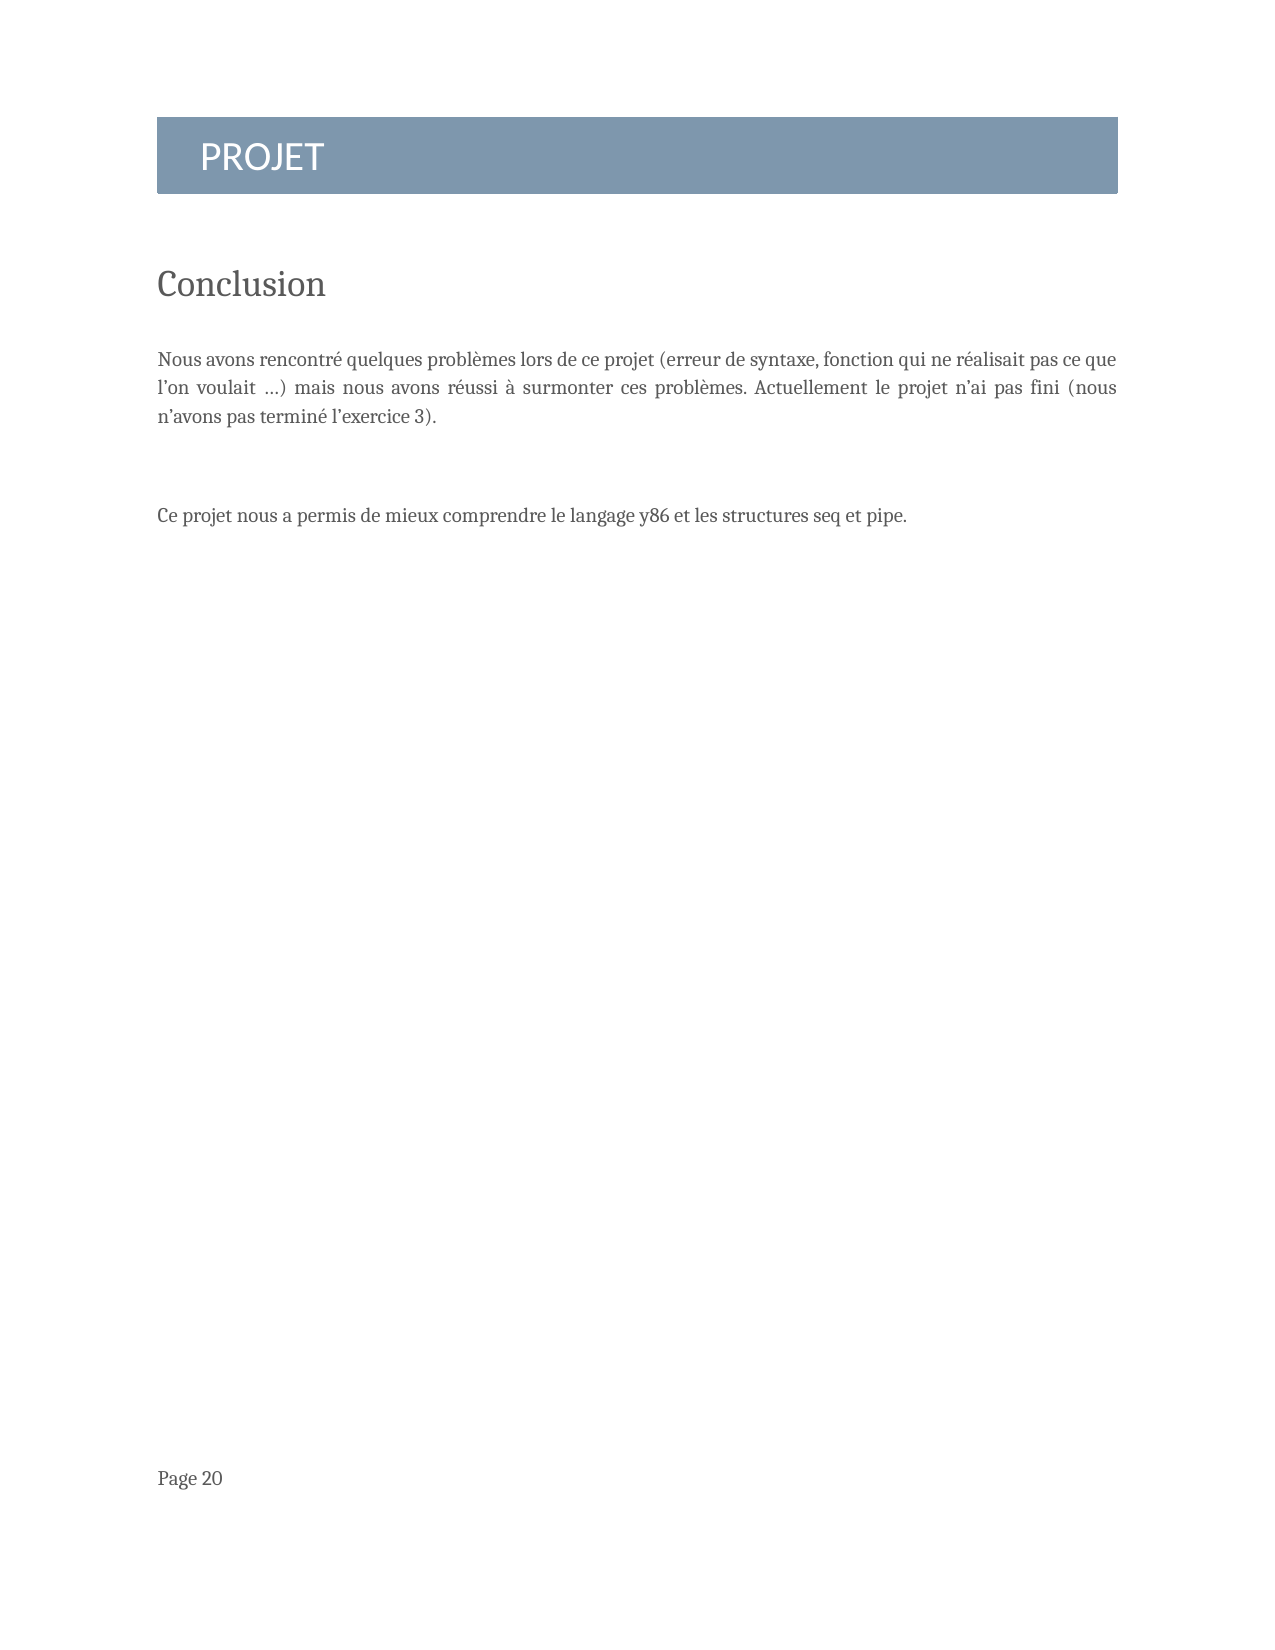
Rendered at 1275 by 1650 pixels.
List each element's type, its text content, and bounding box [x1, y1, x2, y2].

subtitle Conclusion [157, 262, 1117, 306]
text Ce projet nous a permis de mieux comprendre le langage y86 et les structures seq et pipe. [157, 504, 1117, 528]
text Nous avons rencontré quelques problèmes lors de ce projet (erreur de syntaxe, fonction qui ne réalisait pas ce que l’on voulait …) mais nous avons réussi à surmonter ces problèmes. Actuellement le projet n’ai pas fini (nous n’avons pas terminé l’exercice 3). [157, 347, 1117, 429]
